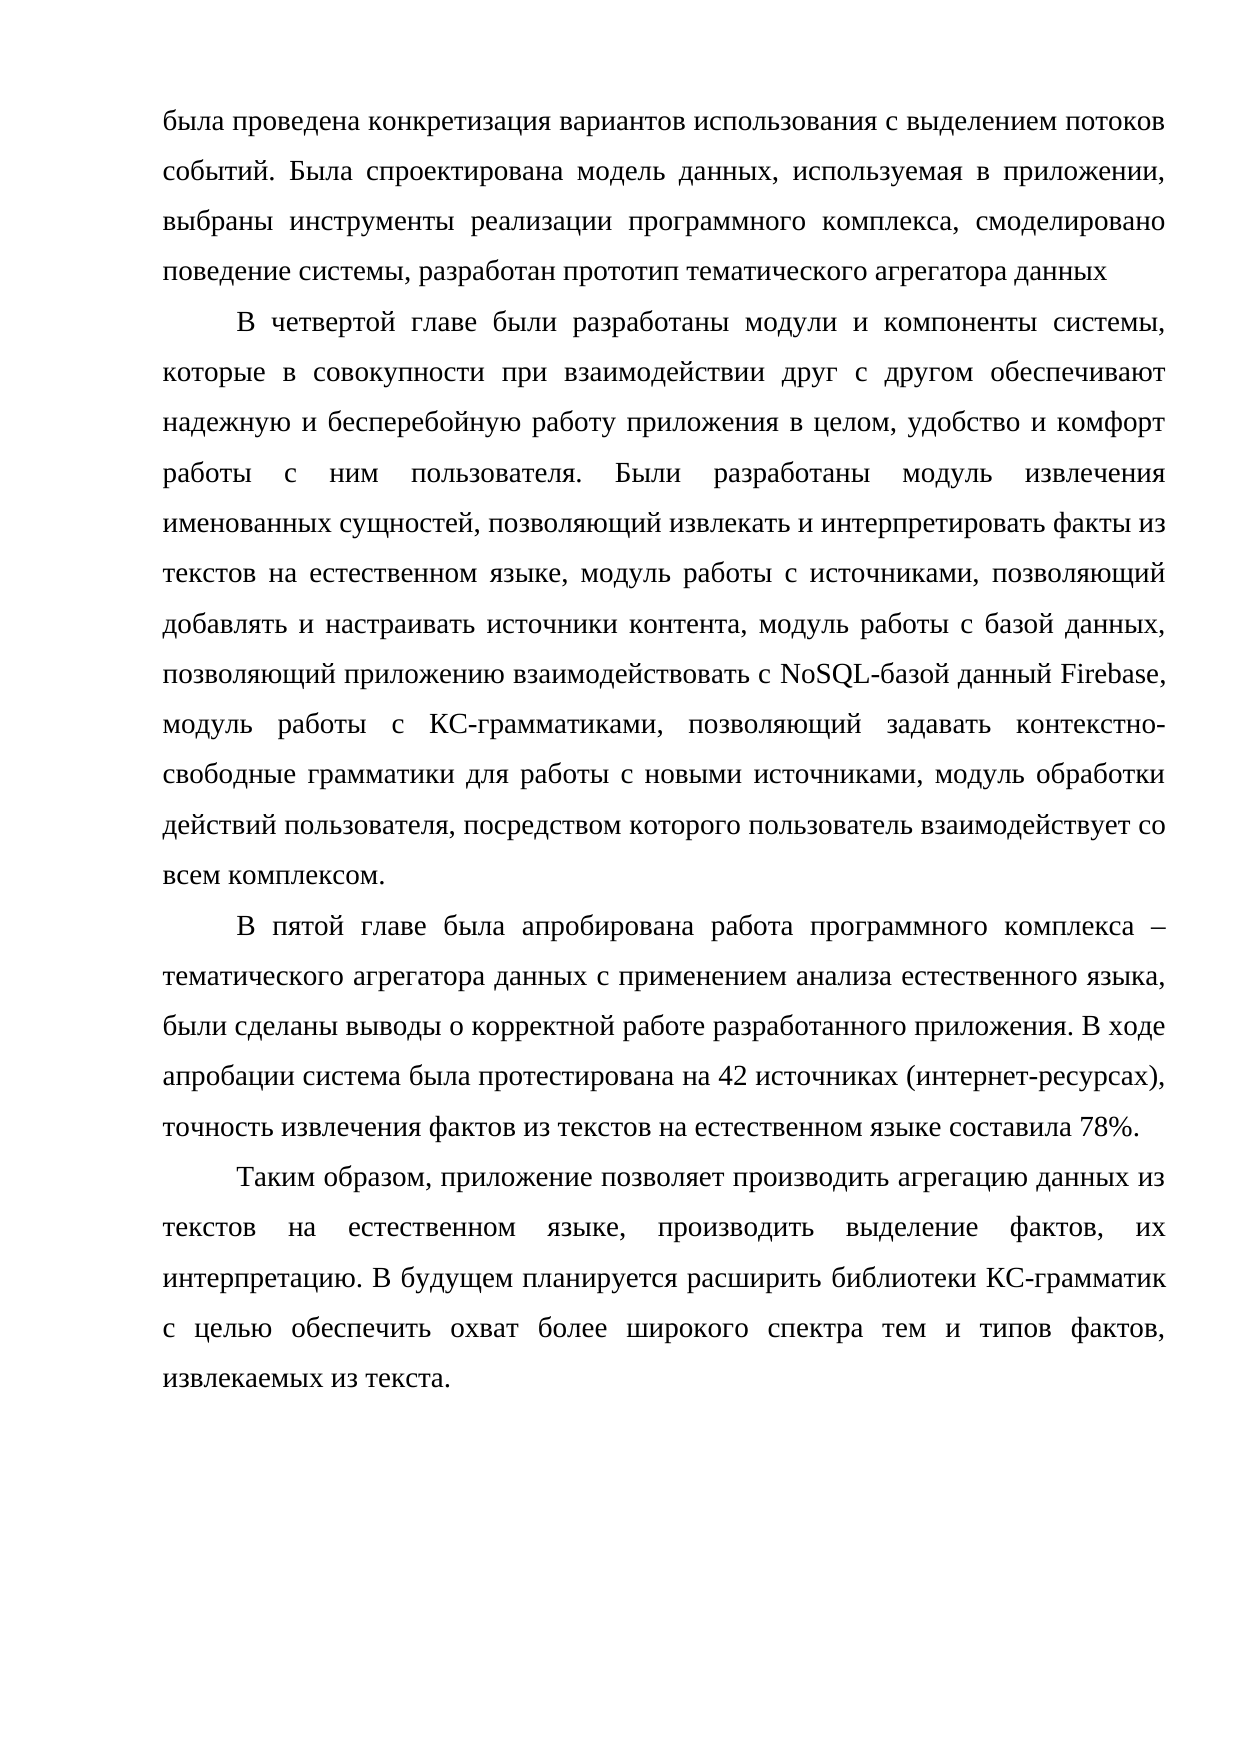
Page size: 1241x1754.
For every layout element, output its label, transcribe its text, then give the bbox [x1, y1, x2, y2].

text В пятой главе была апробирована работа программного комплекса – тематического агрегатора данных с применением анализа естественного языка, были сделаны выводы о корректной работе разработанного приложения. В ходе апробации система была протестирована на 42 источниках (интернет-ресурсах), точность извлечения фактов из текстов на естественном языке составила 78%. [162, 908, 1166, 1142]
text была проведена конкретизация вариантов использования с выделением потоков событий. Была спроектирована модель данных, используемая в приложении, выбраны инструменты реализации программного комплекса, смоделировано поведение системы, разработан прототип тематического агрегатора данных [162, 103, 1166, 287]
text Таким образом, приложение позволяет производить агрегацию данных из текстов на естественном языке, производить выделение фактов, их интерпретацию. В будущем планируется расширить библиотеки КС-грамматик с целью обеспечить охват более широкого спектра тем и типов фактов, извлекаемых из текста. [162, 1159, 1166, 1394]
text В четвертой главе были разработаны модули и компоненты системы, которые в совокупности при взаимодействии друг с другом обеспечивают надежную и бесперебойную работу приложения в целом, удобство и комфорт работы с ним пользователя. Были разработаны модуль извлечения именованных сущностей, позволяющий извлекать и интерпретировать факты из текстов на естественном языке, модуль работы с источниками, позволяющий добавлять и настраивать источники контента, модуль работы с базой данных, позволяющий приложению взаимодействовать с NoSQL-базой данный Firebase, модуль работы с КС-грамматиками, позволяющий задавать контекстно-свободные грамматики для работы с новыми источниками, модуль обработки действий пользователя, посредством которого пользователь взаимодействует со всем комплексом. [162, 304, 1166, 891]
